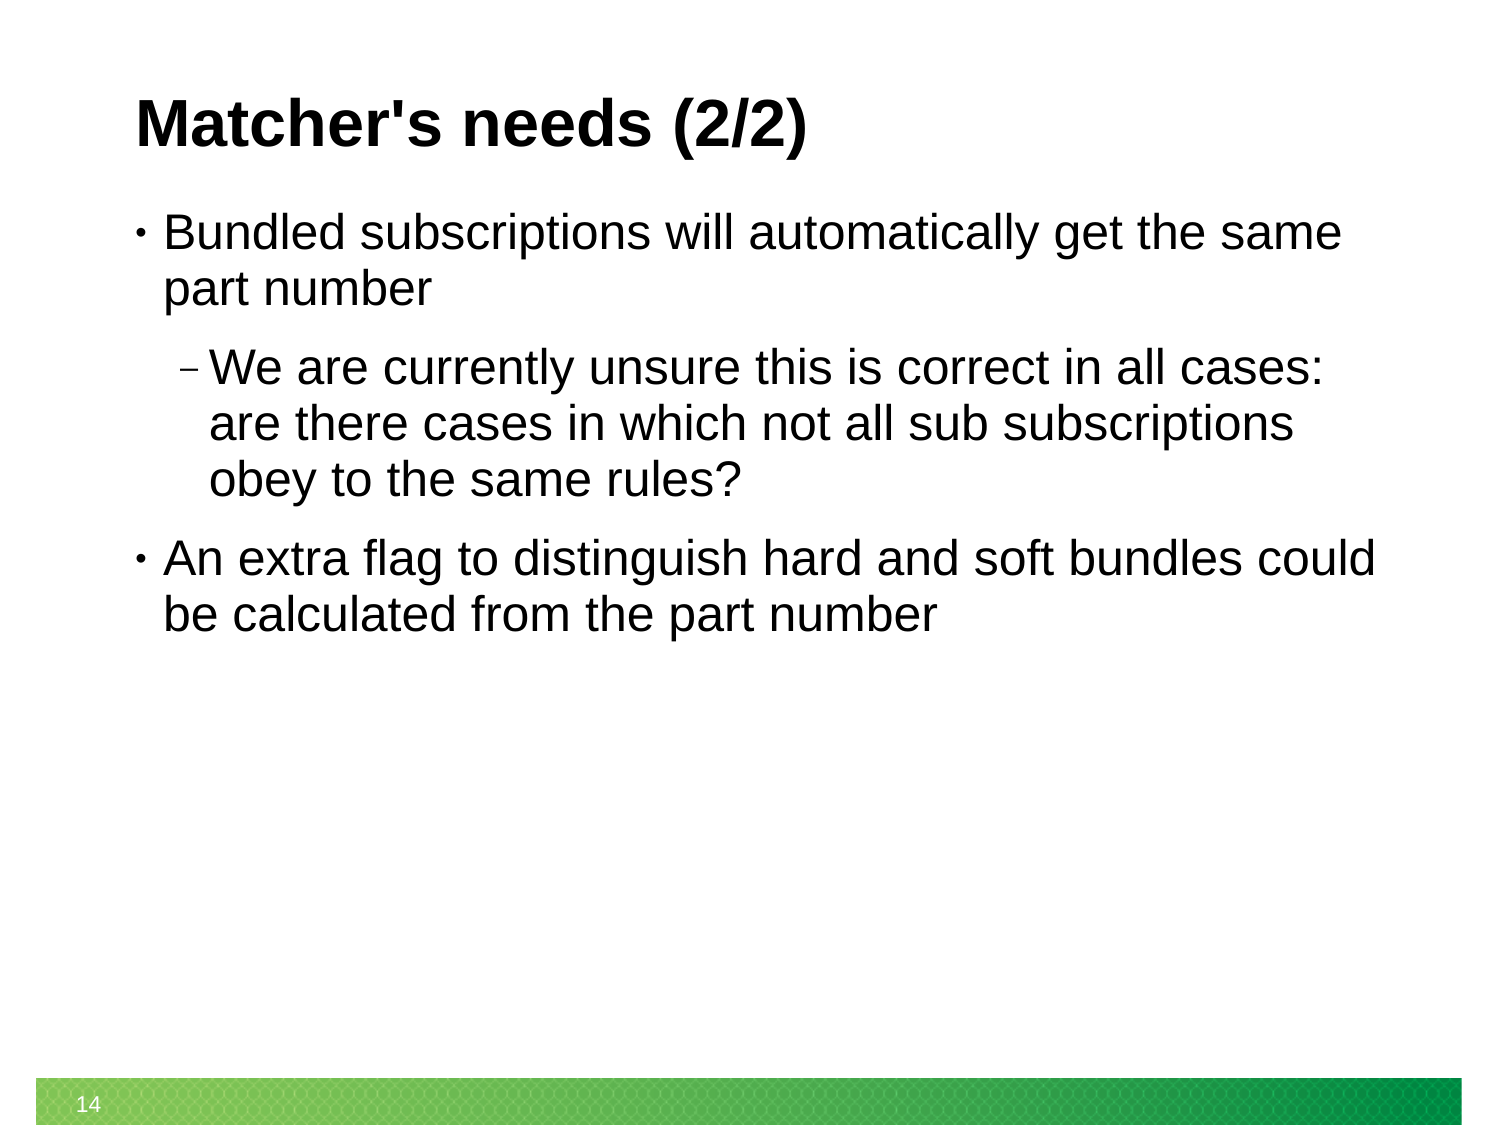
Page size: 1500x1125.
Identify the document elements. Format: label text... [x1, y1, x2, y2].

picture [36, 1078, 1462, 1125]
title Matcher's needs (2/2) [135, 41, 1372, 203]
list Bundled subscriptions will automatically get the same part number We are currently unsure this is correct in all cases: are there cases in which not all sub subscriptions obey to the same rules? An extra flag to distinguish hard and soft bundles could be calculated from the part number [135, 203, 1396, 946]
